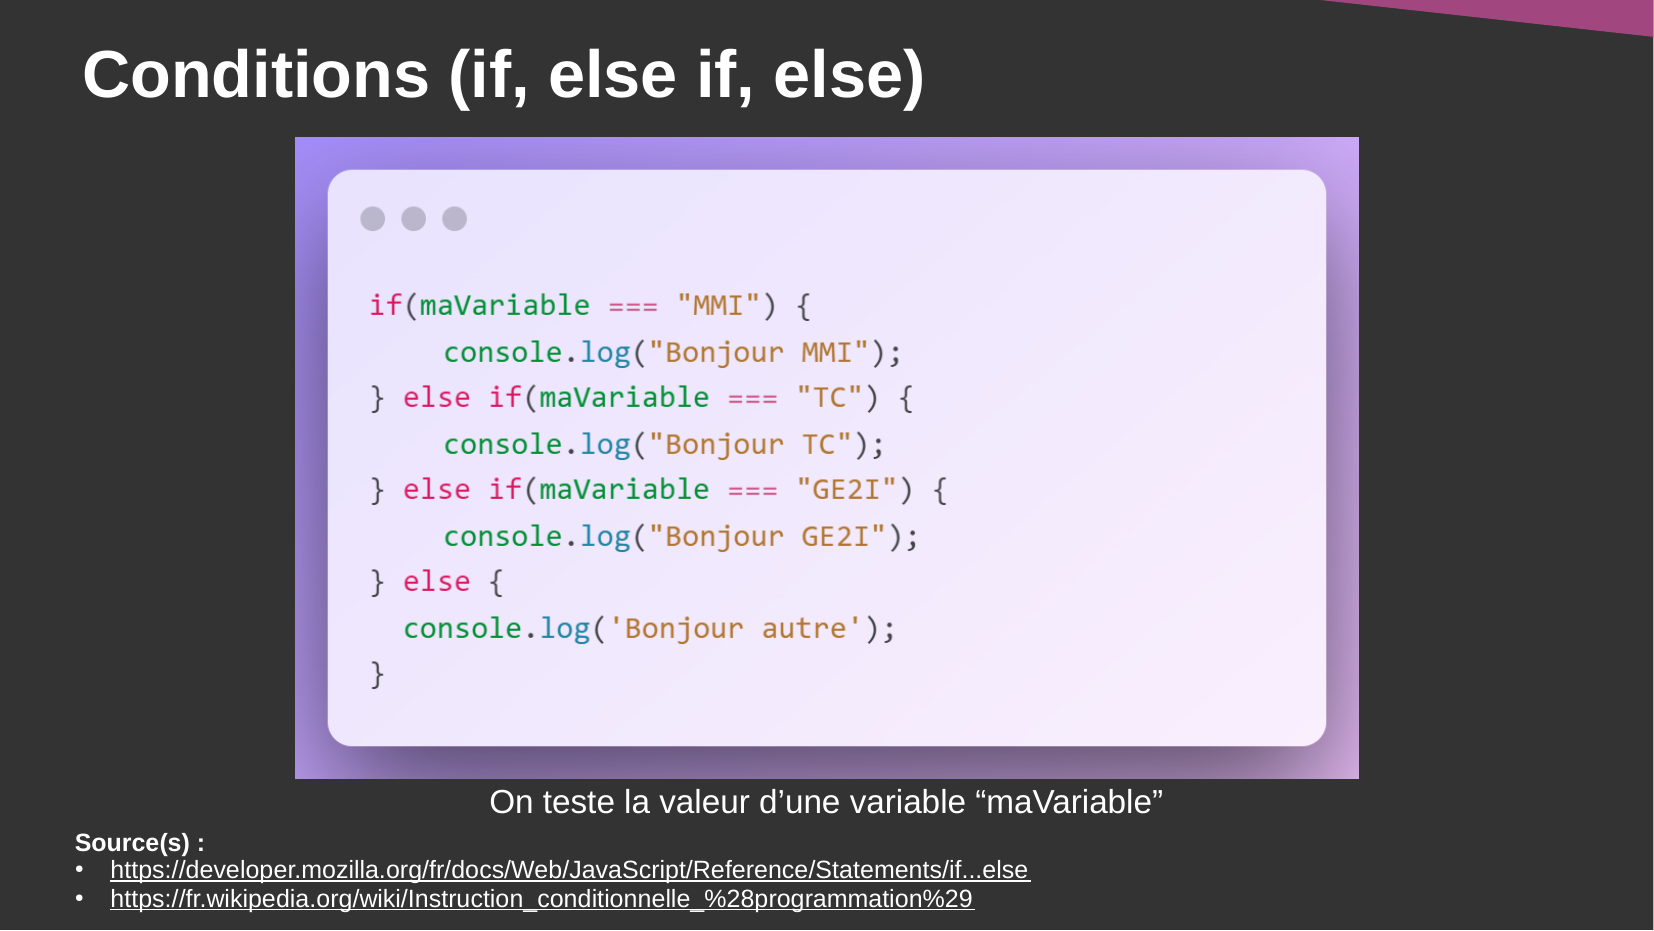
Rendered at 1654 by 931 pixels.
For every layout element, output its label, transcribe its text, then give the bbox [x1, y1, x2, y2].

picture [295, 137, 1359, 775]
title Conditions (if, else if, else) [82, 37, 1571, 114]
text_box On teste la valeur d’une variable “maVariable” [200, 775, 1453, 828]
text_box Source(s) : https://developer.mozilla.org/fr/docs/Web/JavaScript/Reference/Statements/if...else https://fr.wikipedia.org/wiki/Instruction_conditionnelle_%28programmation%29 [60, 820, 1583, 920]
text_box [1320, 0, 1654, 37]
